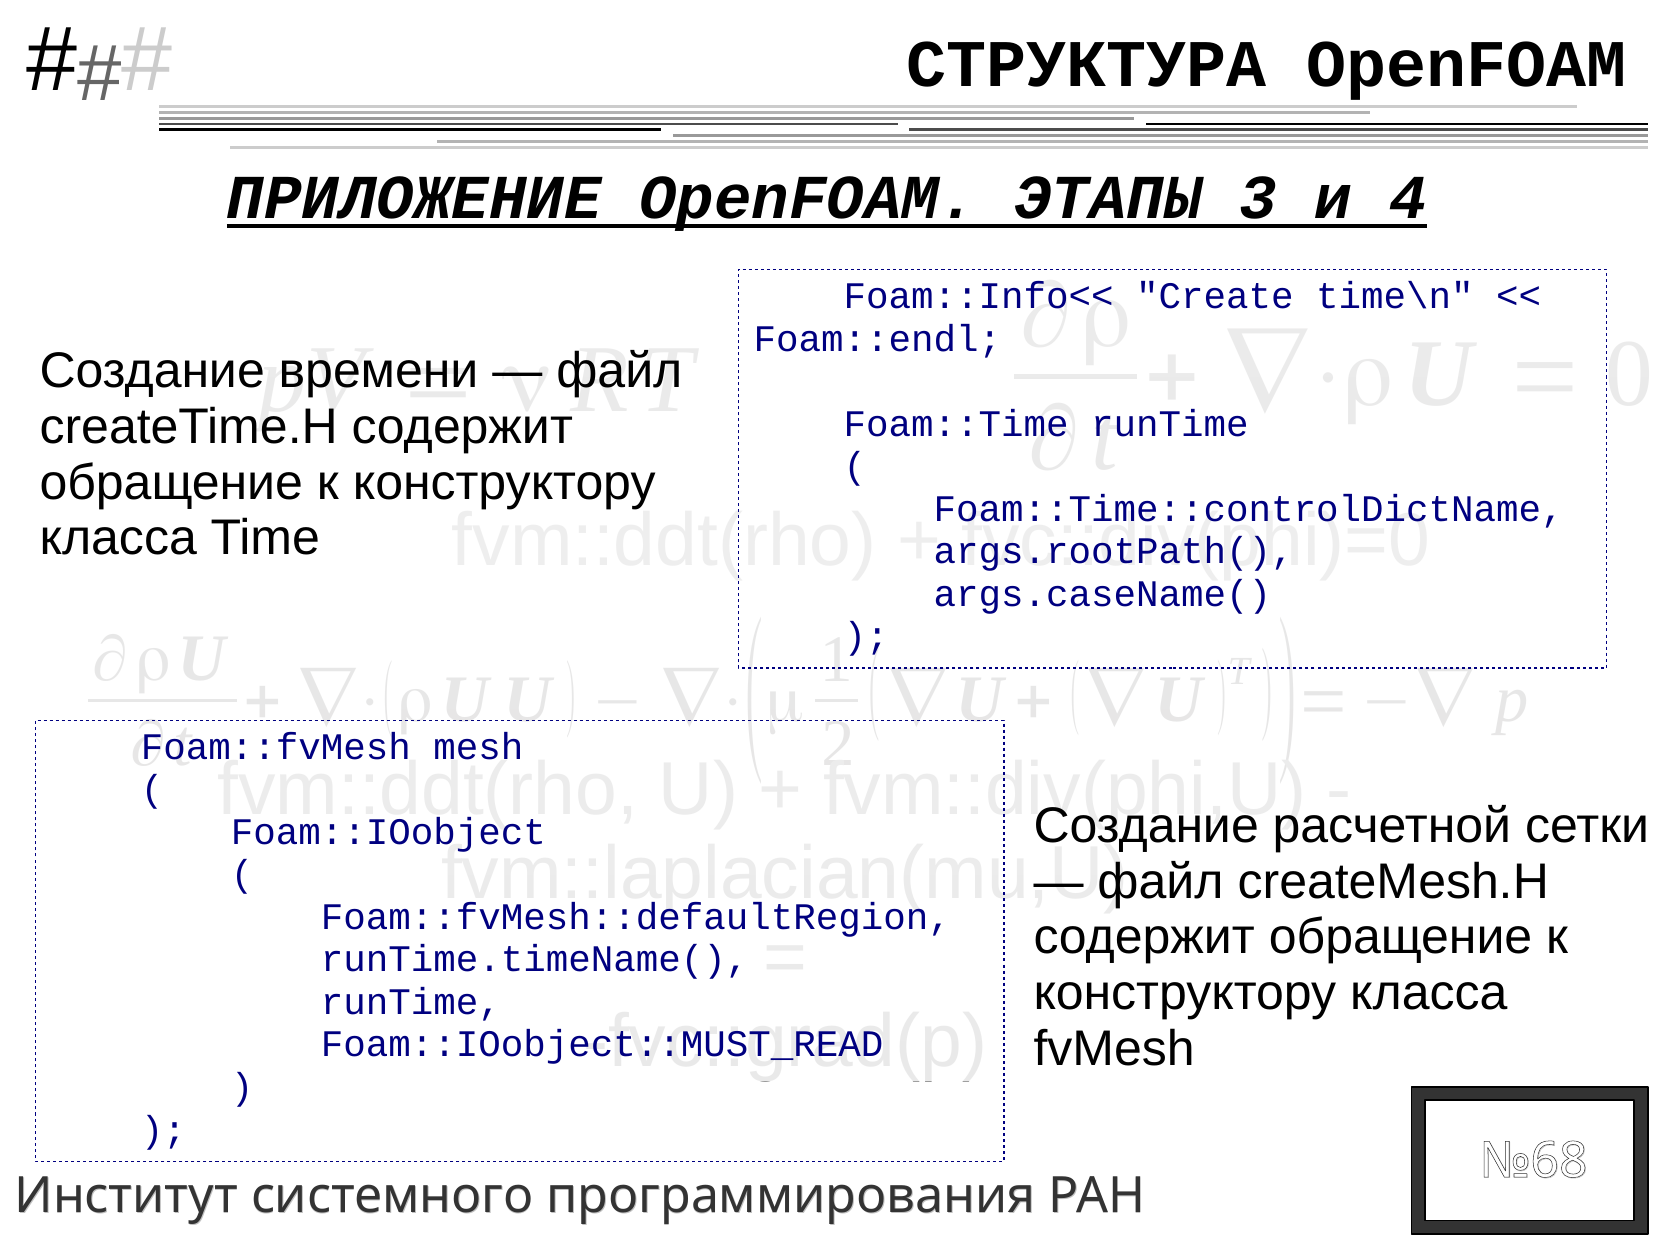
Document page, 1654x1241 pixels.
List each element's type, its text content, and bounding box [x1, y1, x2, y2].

text_box Foam::Info<< "Create time\n" << Foam::endl; Foam::Time runTime ( Foam::Time::controlDictName, args.rootPath(), args.caseName() ); [738, 269, 1607, 668]
title ПРИЛОЖЕНИЕ OpenFOAM. ЭТАПЫ 3 и 4 [0, 147, 1654, 257]
text_box Foam::fvMesh mesh ( Foam::IOobject ( Foam::fvMesh::defaultRegion, runTime.timeName(), runTime, Foam::IOobject::MUST_READ ) ); [35, 720, 1004, 1162]
text_box Создание расчетной сетки — файл createMesh.H содержит обращение к конструктору класса fvMesh [1033, 797, 1654, 1076]
text_box Создание времени — файл createTime.H содержит обращение к конструктору класса Time [39, 342, 715, 566]
